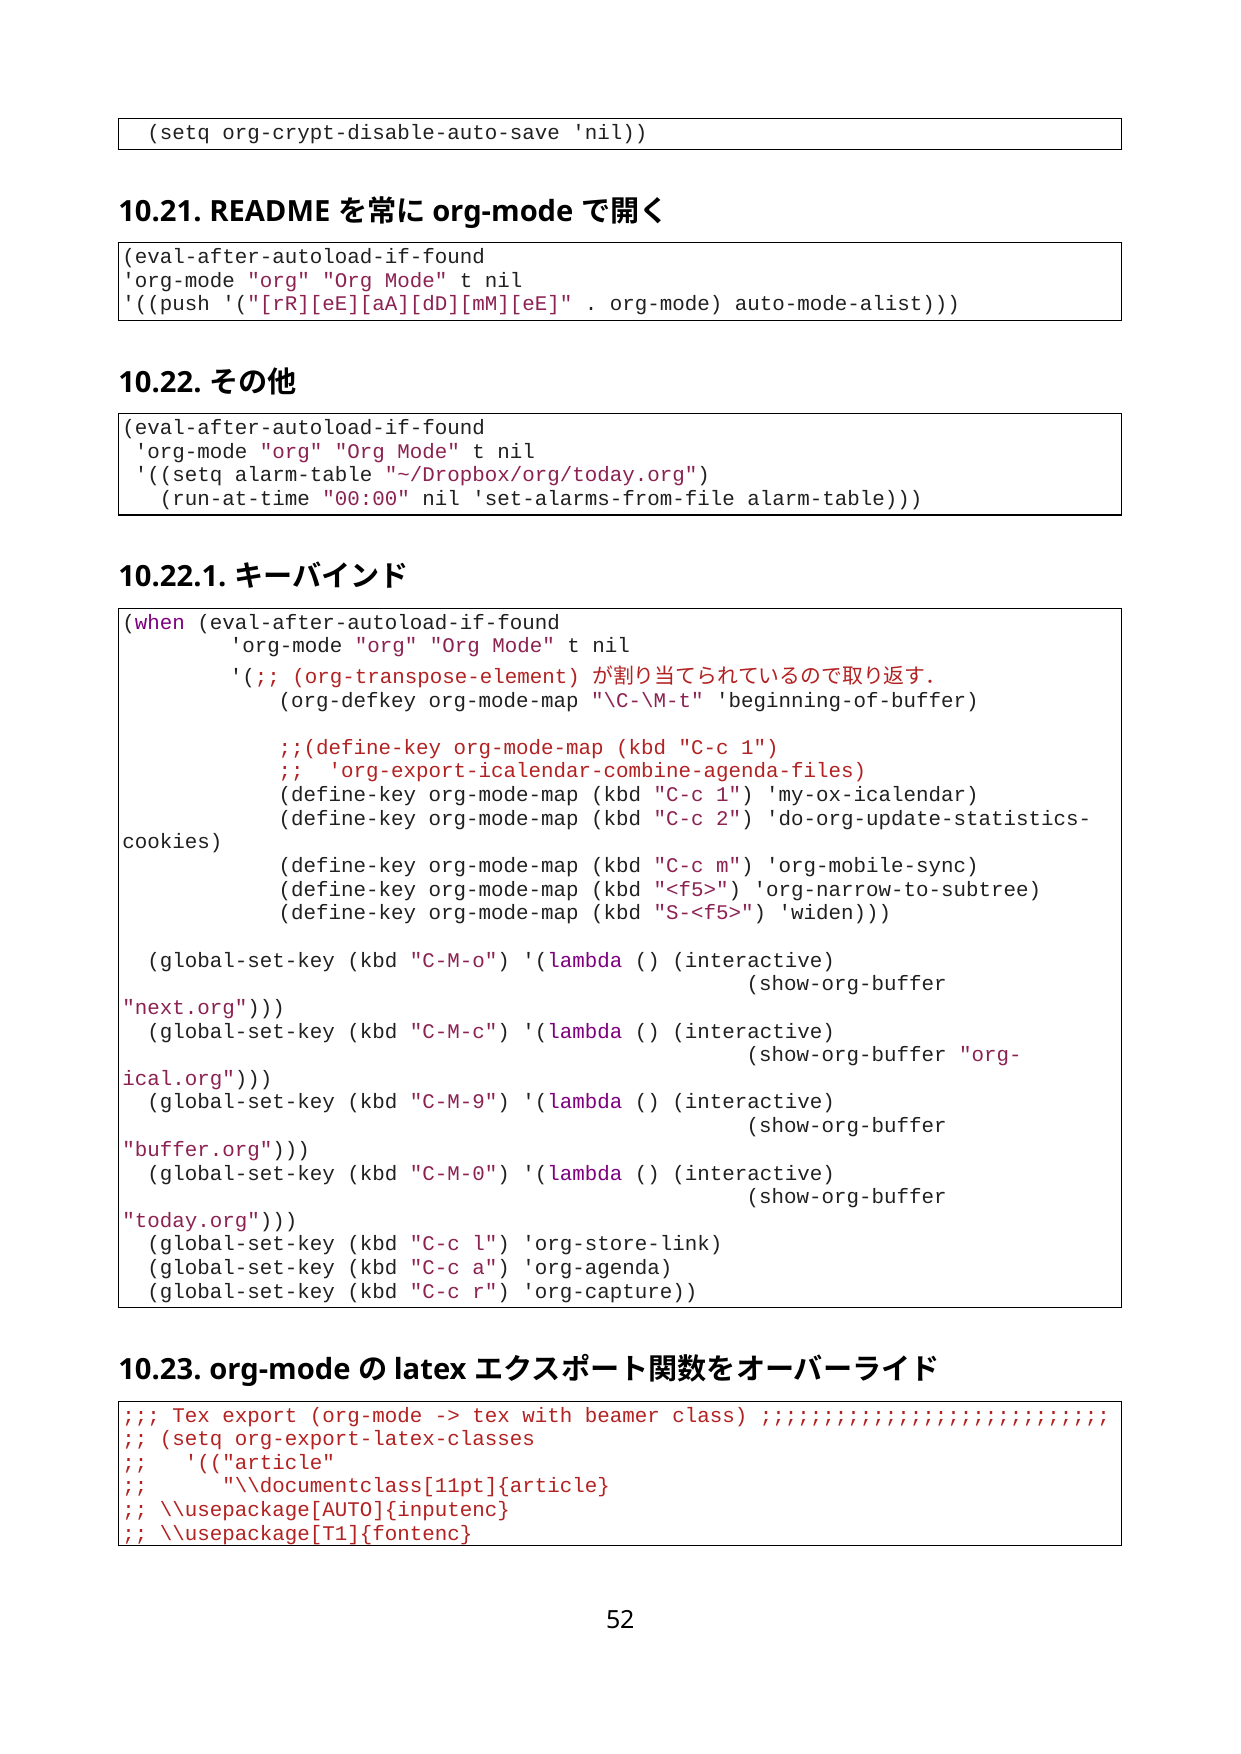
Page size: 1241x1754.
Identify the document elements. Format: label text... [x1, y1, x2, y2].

text ;;(define-key org-mode-map (kbd "C-c 1") [119, 733, 1121, 757]
text (define-key org-mode-map (kbd "<f5>") 'org-narrow-to-subtree) [119, 875, 1121, 898]
text (global-set-key (kbd "C-c r") 'org-capture)) [119, 1277, 1121, 1307]
text 'org-mode "org" "Org Mode" t nil [119, 632, 1121, 655]
text ;; (setq org-export-latex-classes [119, 1424, 1121, 1448]
text ;; \\usepackage[T1]{fontenc} [119, 1519, 1121, 1545]
text (eval-after-autoload-if-found [119, 243, 1121, 266]
text ;; \\usepackage[AUTO]{inputenc} [119, 1495, 1121, 1519]
text (show-org-buffer "buffer.org"))) [119, 1111, 1121, 1158]
text (show-org-buffer "today.org"))) [119, 1182, 1121, 1229]
text (global-set-key (kbd "C-M-c") '(lambda () (interactive) [119, 1017, 1121, 1040]
text (global-set-key (kbd "C-c l") 'org-store-link) [119, 1229, 1121, 1253]
text (org-defkey org-mode-map "\C-\M-t" 'beginning-of-buffer) [119, 686, 1121, 709]
text (show-org-buffer "org-ical.org"))) [119, 1040, 1121, 1088]
subtitle キーバインド [118, 553, 1122, 595]
text ;; '(("article" [119, 1448, 1121, 1472]
text (global-set-key (kbd "C-M-0") '(lambda () (interactive) [119, 1158, 1121, 1182]
text 'org-mode "org" "Org Mode" t nil [119, 266, 1121, 289]
text ;; 'org-export-icalendar-combine-agenda-files) [119, 757, 1121, 780]
text (run-at-time "00:00" nil 'set-alarms-from-file alarm-table))) [119, 484, 1121, 514]
text (setq org-crypt-disable-auto-save 'nil)) [119, 119, 1121, 149]
text '((setq alarm-table "~/Dropbox/org/today.org") [119, 460, 1121, 484]
text (define-key org-mode-map (kbd "S-<f5>") 'widen))) [119, 898, 1121, 922]
text '((push '("[rR][eE][aA][dD][mM][eE]" . org-mode) auto-mode-alist))) [119, 289, 1121, 320]
subtitle その他 [118, 358, 1122, 401]
text (eval-after-autoload-if-found [119, 414, 1121, 437]
text '(;; (org-transpose-element) が割り当てられているので取り返す． [119, 655, 1121, 686]
text (global-set-key (kbd "C-M-9") '(lambda () (interactive) [119, 1088, 1121, 1111]
text ;; "\\documentclass[11pt]{article} [119, 1472, 1121, 1495]
text ;;; Tex export (org-mode -> tex with beamer class) ;;;;;;;;;;;;;;;;;;;;;;;;;;;; [119, 1402, 1121, 1424]
text 'org-mode "org" "Org Mode" t nil [119, 437, 1121, 460]
text (define-key org-mode-map (kbd "C-c m") 'org-mobile-sync) [119, 851, 1121, 875]
text (global-set-key (kbd "C-M-o") '(lambda () (interactive) [119, 946, 1121, 969]
text (define-key org-mode-map (kbd "C-c 2") 'do-org-update-statistics-cookies) [119, 804, 1121, 851]
text (when (eval-after-autoload-if-found [119, 609, 1121, 632]
text (show-org-buffer "next.org"))) [119, 969, 1121, 1017]
text (global-set-key (kbd "C-c a") 'org-agenda) [119, 1253, 1121, 1277]
subtitle README を常に org-mode で開く [118, 187, 1122, 229]
text (define-key org-mode-map (kbd "C-c 1") 'my-ox-icalendar) [119, 780, 1121, 804]
subtitle org-mode の latex エクスポート関数をオーバーライド [118, 1346, 1122, 1388]
